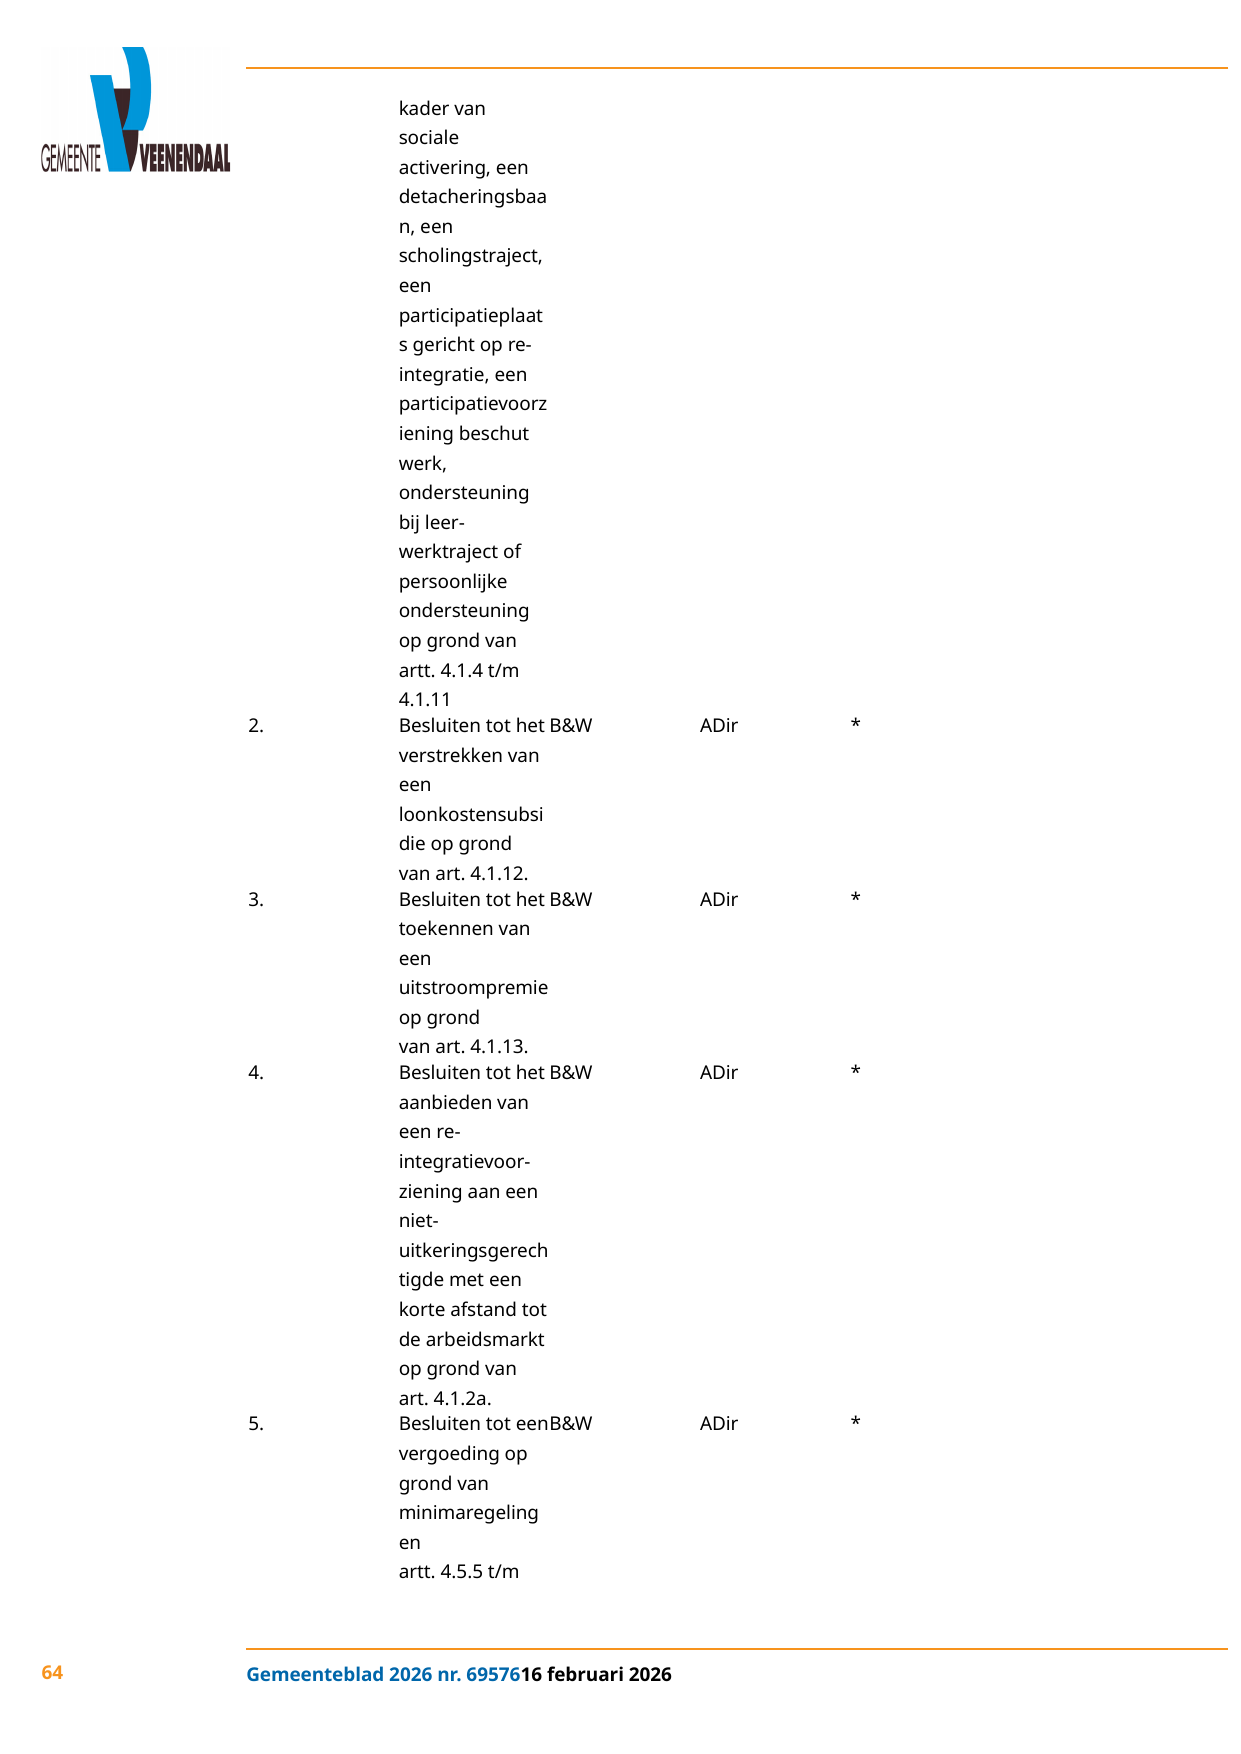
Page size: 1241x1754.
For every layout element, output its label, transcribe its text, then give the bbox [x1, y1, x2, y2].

table_cell B&W [549, 886, 700, 1059]
table_cell B&W [549, 1411, 700, 1584]
table_cell ADir [700, 1411, 850, 1584]
table_cell ADir [700, 886, 850, 1059]
table_cell B&W [549, 1060, 700, 1411]
table_cell [248, 95, 398, 712]
table_cell [850, 95, 1001, 712]
table_cell ADir [700, 712, 850, 886]
table_cell * [850, 886, 1001, 1059]
table_cell [248, 886, 398, 1059]
table_cell [1001, 1060, 1152, 1411]
table_cell ADir [700, 1060, 850, 1411]
table_cell [248, 712, 398, 886]
table_cell [1001, 886, 1152, 1059]
picture [123, 47, 231, 172]
table_cell Besluiten tot het verstrekken van een loonkostensubsidie op grond van art. 4.1.12. [399, 712, 549, 886]
table_cell kader van sociale activering, een detacheringsbaan, een scholingstraject, een participatieplaats gericht op re-integratie, een participatievoorziening beschut werk, ondersteuning bij leer-werktraject of persoonlijke ondersteuning op grond van artt. 4.1.4 t/m 4.1.11 [399, 95, 549, 712]
table_cell [1001, 1411, 1152, 1584]
picture [41, 47, 130, 172]
table_cell * [850, 1060, 1001, 1411]
table_cell Besluiten tot een vergoeding op grond van minimaregelingen artt. 4.5.5 t/m [399, 1411, 549, 1584]
table_cell * [850, 712, 1001, 886]
table_cell [248, 1411, 398, 1584]
table_cell B&W [549, 712, 700, 886]
table_cell Besluiten tot het aanbieden van een re-integratievoor-ziening aan een niet-uitkeringsgerechtigde met een korte afstand tot de arbeidsmarkt op grond van art. 4.1.2a. [399, 1060, 549, 1411]
table_cell Besluiten tot het toekennen van een uitstroompremie op grond van art. 4.1.13. [399, 886, 549, 1059]
table_cell [248, 1060, 398, 1411]
table_cell [700, 95, 850, 712]
table_cell [1001, 95, 1152, 712]
table_cell [549, 95, 700, 712]
table_cell [1001, 712, 1152, 886]
table_cell * [850, 1411, 1001, 1584]
